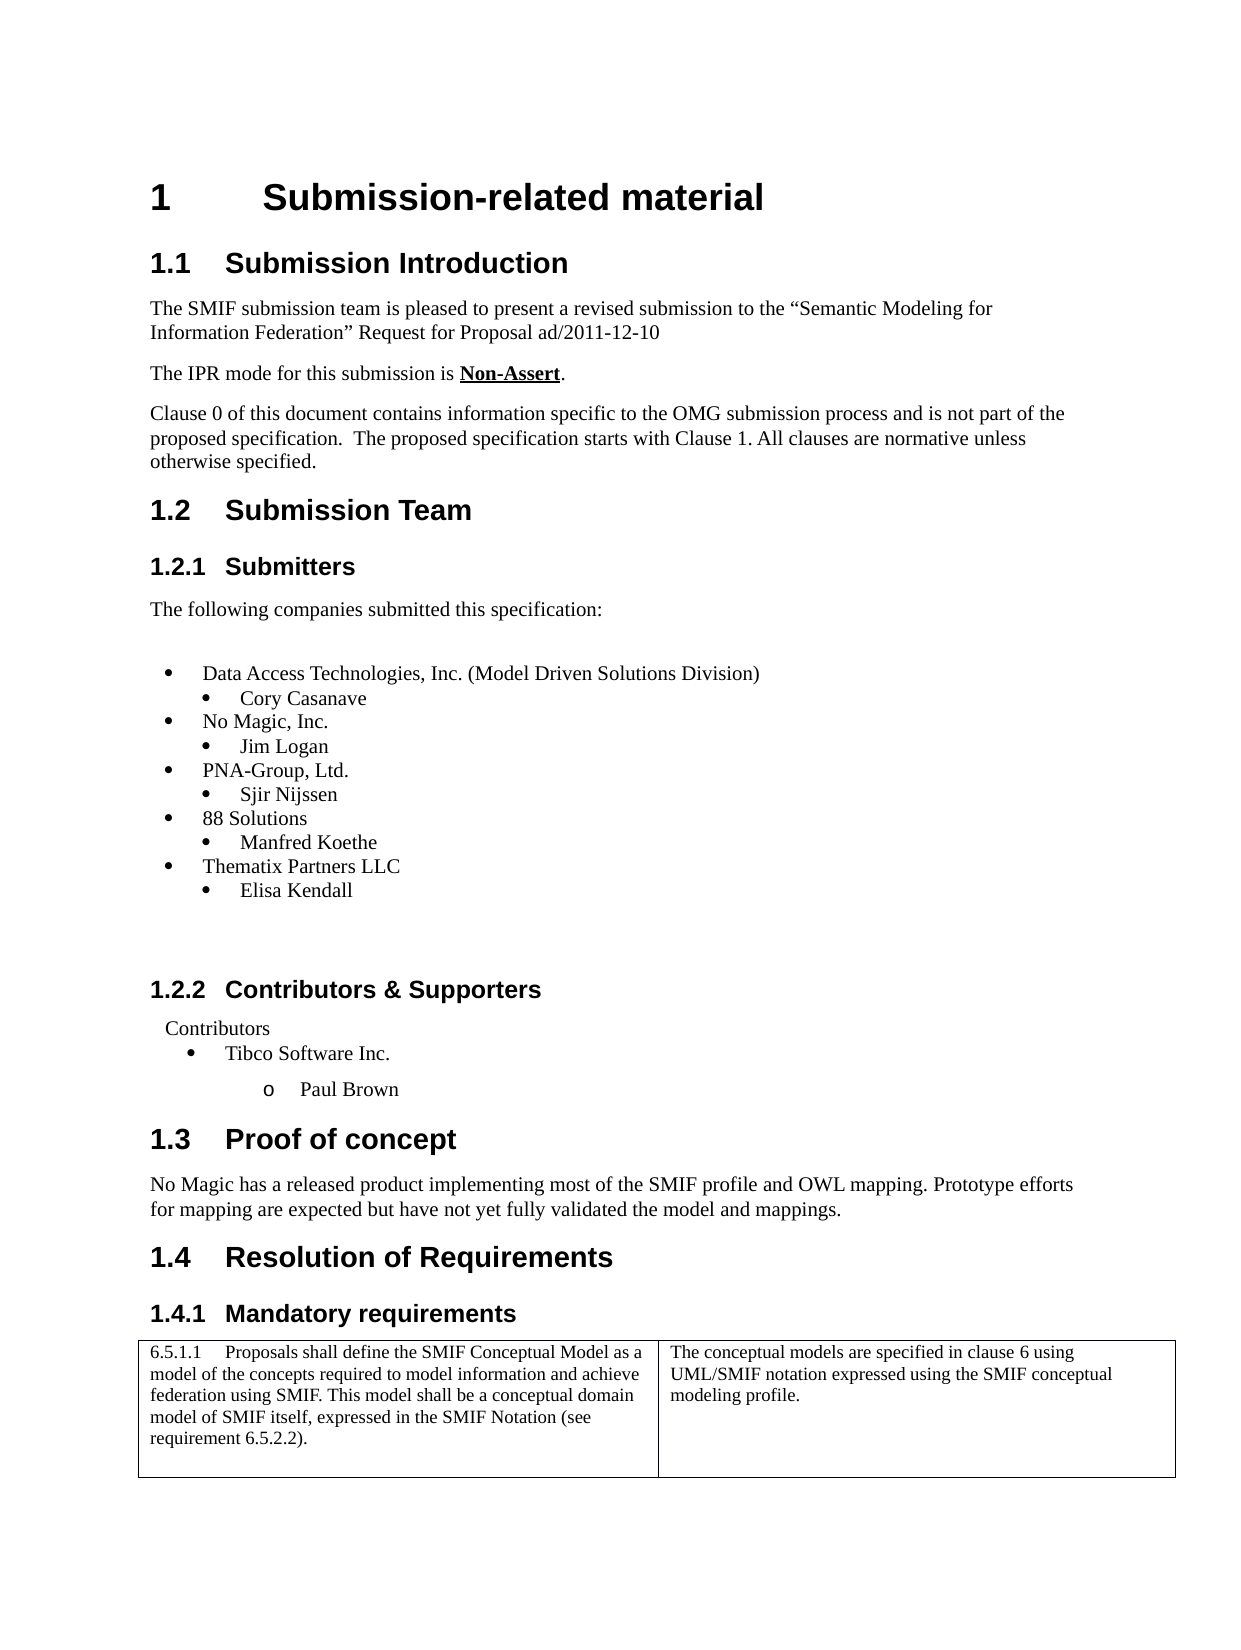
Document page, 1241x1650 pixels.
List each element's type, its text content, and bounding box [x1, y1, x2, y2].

list Tibco Software Inc. [187, 1040, 1090, 1064]
list Paul Brown [262, 1077, 1090, 1103]
list Data Access Technologies, Inc. (Model Driven Solutions Division) [165, 661, 1090, 685]
subtitle Submitters [150, 552, 1090, 580]
list Jim Logan [202, 733, 1077, 758]
list Thematix Partners LLC [165, 854, 1090, 878]
list Sjir Nijssen [202, 782, 1077, 806]
subtitle Resolution of Requirements [150, 1240, 1090, 1273]
table_header 6.5.1.1 Proposals shall define the SMIF Conceptual Model as a model of the concepts required to model information and achieve federation using SMIF. This model shall be a conceptual domain model of SMIF itself, expressed in the SMIF Notation (see requirement 6.5.2.2). [139, 1341, 658, 1477]
subtitle Submission Introduction [150, 246, 1090, 279]
subtitle Submission Team [150, 493, 1090, 527]
text Clause 0 of this document contains information specific to the OMG submission process and is not part of the proposed specification. The proposed specification starts with Clause 1. All clauses are normative unless otherwise specified. [150, 401, 1090, 473]
text No Magic has a released product implementing most of the SMIF profile and OWL mapping. Prototype efforts for mapping are expected but have not yet fully validated the model and mappings. [150, 1172, 1090, 1221]
list No Magic, Inc. [165, 709, 1090, 733]
subtitle Submission-related material [150, 176, 1090, 219]
subtitle Contributors & Supporters [150, 975, 1090, 1004]
list Elisa Kendall [202, 878, 1077, 902]
text The IPR mode for this submission is Non-Assert. [150, 361, 1090, 385]
list PNA-Group, Ltd. [165, 758, 1090, 782]
table_header The conceptual models are specified in clause 6 using UML/SMIF notation expressed using the SMIF conceptual modeling profile. [659, 1341, 1175, 1477]
text The SMIF submission team is pleased to present a revised submission to the “Semantic Modeling for Information Federation” Request for Proposal ad/2011-12-10 [150, 296, 1090, 344]
list Manfred Koethe [202, 830, 1077, 854]
list 88 Solutions [165, 806, 1090, 830]
subtitle Proof of concept [150, 1122, 1090, 1156]
text The following companies submitted this specification: [150, 597, 1090, 621]
list Cory Casanave [202, 685, 1077, 709]
text Contributors [165, 1016, 1077, 1040]
subtitle Mandatory requirements [150, 1298, 1090, 1327]
